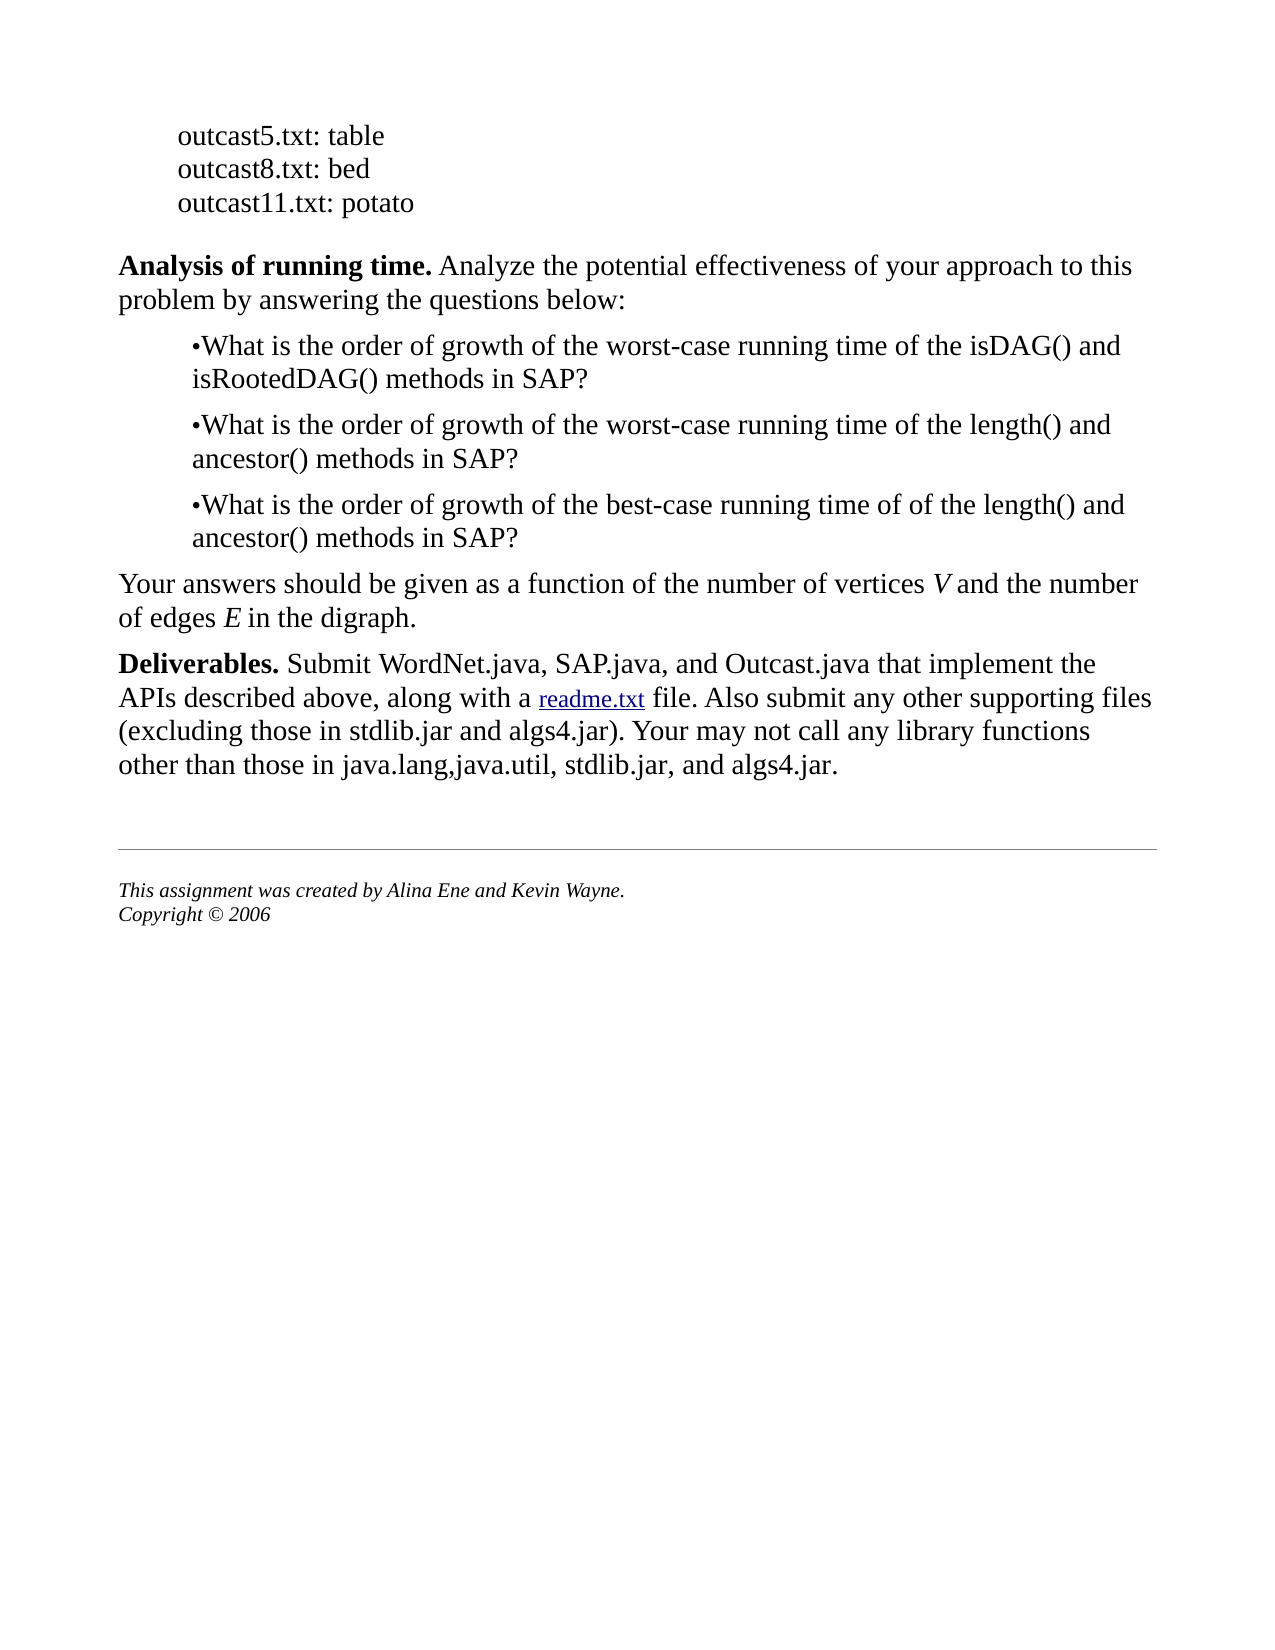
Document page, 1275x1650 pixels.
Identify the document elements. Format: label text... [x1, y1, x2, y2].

text outcast11.txt: potato [177, 185, 1098, 219]
list What is the order of growth of the worst-case running time of the isDAG() and isRootedDAG() methods in SAP? [118, 328, 1157, 395]
text outcast5.txt: table [177, 118, 1098, 152]
text outcast8.txt: bed [177, 152, 1098, 185]
list What is the order of growth of the worst-case running time of the length() and ancestor() methods in SAP? [118, 407, 1157, 474]
text Deliverables. Submit WordNet.java, SAP.java, and Outcast.java that implement the APIs described above, along with a readme.txt file. Also submit any other supporting files (excluding those in stdlib.jar and algs4.jar). Your may not call any library functions other than those in java.lang,java.util, stdlib.jar, and algs4.jar. [118, 646, 1157, 780]
text Copyright © 2006 [118, 902, 1157, 926]
text Analysis of running time. Analyze the potential effectiveness of your approach to this problem by answering the questions below: [118, 248, 1157, 315]
text This assignment was created by Alina Ene and Kevin Wayne. [118, 878, 1157, 902]
text Your answers should be given as a function of the number of vertices V and the number of edges E in the digraph. [118, 567, 1157, 634]
list What is the order of growth of the best-case running time of of the length() and ancestor() methods in SAP? [118, 487, 1157, 554]
